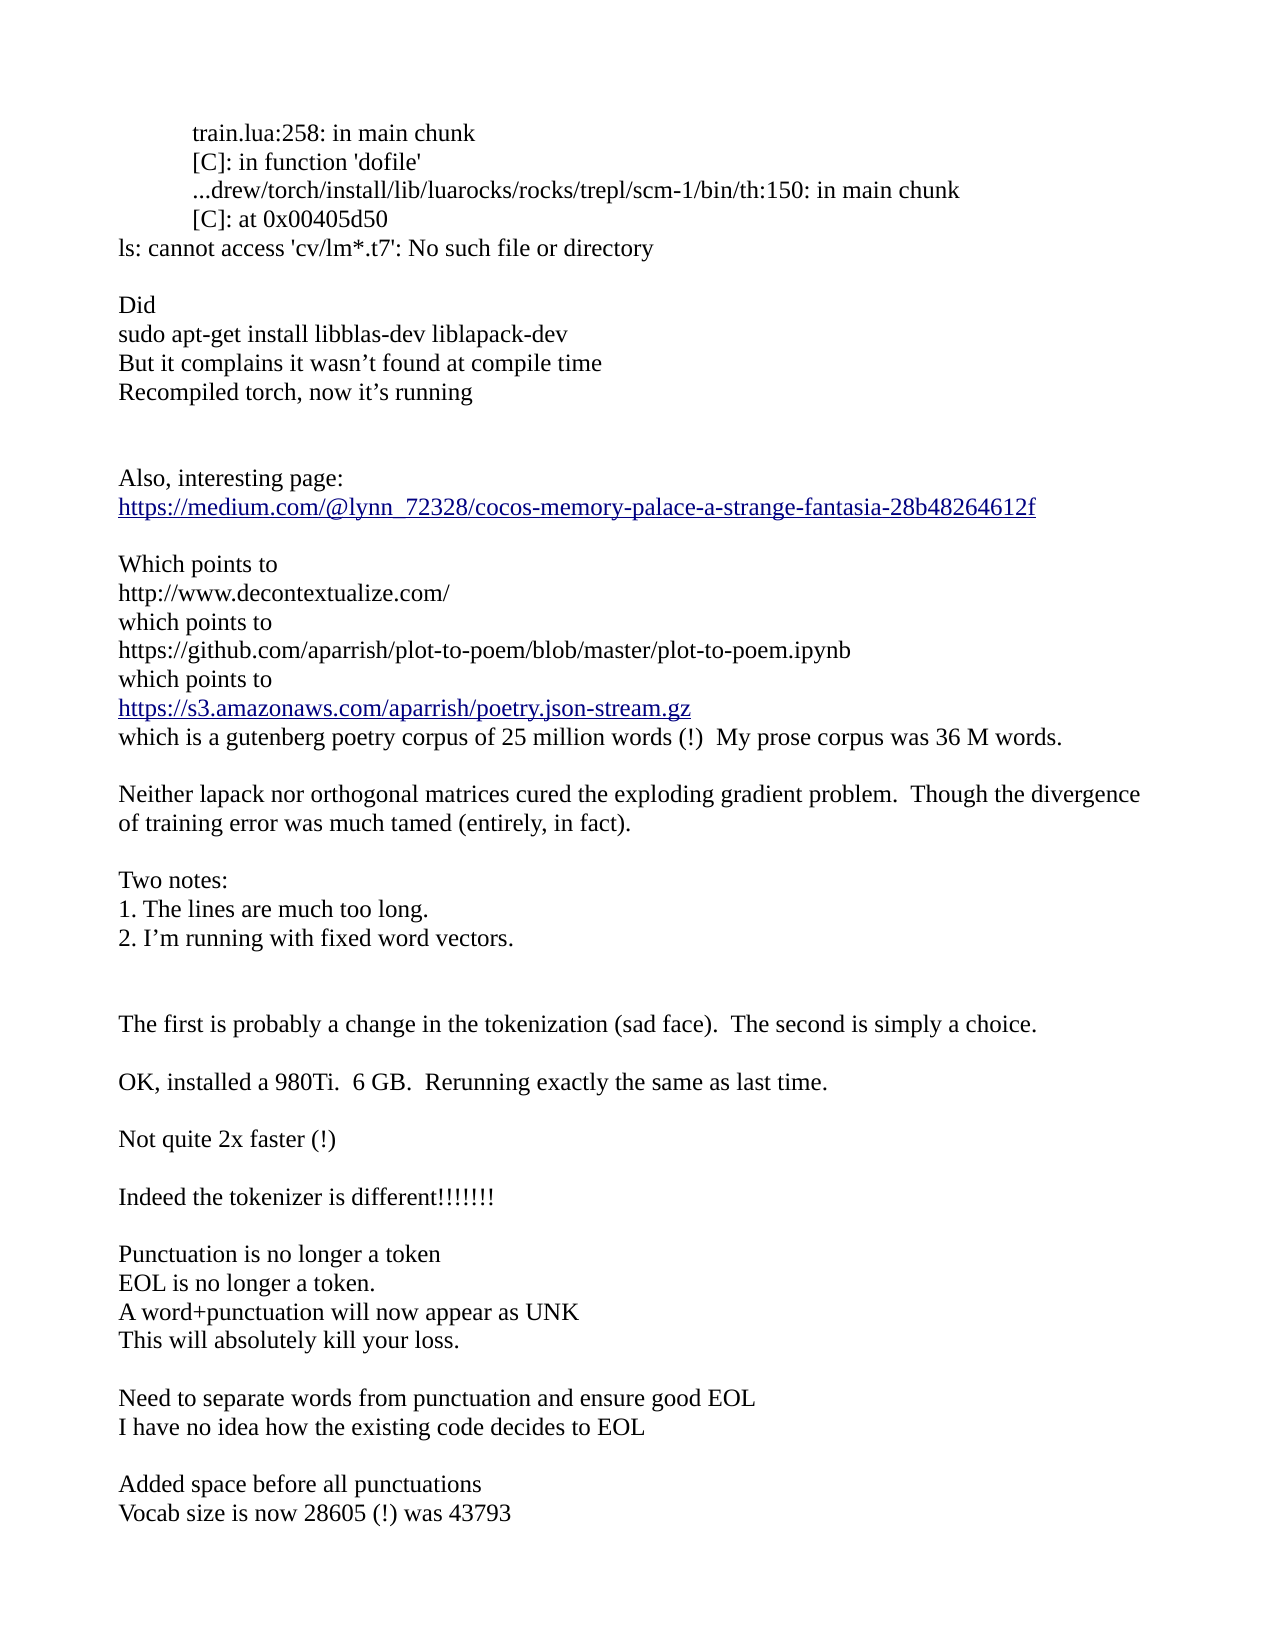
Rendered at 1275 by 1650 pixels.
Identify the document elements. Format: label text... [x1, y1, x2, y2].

text Two notes: [118, 866, 1157, 894]
text Punctuation is no longer a token [118, 1239, 1157, 1268]
text A word+punctuation will now appear as UNK [118, 1297, 1157, 1326]
text 1. The lines are much too long. [118, 894, 1157, 923]
text which points to [118, 664, 1157, 693]
text The first is probably a change in the tokenization (sad face). The second is simply a choice. [118, 1009, 1157, 1038]
text Also, interesting page: [118, 463, 1157, 492]
text https://s3.amazonaws.com/aparrish/poetry.json-stream.gz [118, 693, 1157, 722]
text which points to [118, 607, 1157, 636]
text Recompiled torch, now it’s running [118, 377, 1157, 406]
text OK, installed a 980Ti. 6 GB. Rerunning exactly the same as last time. [118, 1067, 1157, 1096]
text 2. I’m running with fixed word vectors. [118, 923, 1157, 952]
text Neither lapack nor orthogonal matrices cured the exploding gradient problem. Though the divergence of training error was much tamed (entirely, in fact). [118, 779, 1157, 837]
text But it complains it wasn’t found at compile time [118, 348, 1157, 377]
text https://medium.com/@lynn_72328/cocos-memory-palace-a-strange-fantasia-28b48264612f [118, 492, 1157, 521]
text Indeed the tokenizer is different!!!!!!! [118, 1182, 1157, 1211]
text http://www.decontextualize.com/ [118, 578, 1157, 607]
text sudo apt-get install libblas-dev liblapack-dev [118, 319, 1157, 348]
text Which points to [118, 549, 1157, 578]
text https://github.com/aparrish/plot-to-poem/blob/master/plot-to-poem.ipynb [118, 636, 1157, 664]
text Not quite 2x faster (!) [118, 1124, 1157, 1153]
text Did [118, 291, 1157, 319]
text train.lua:258: in main chunk [118, 118, 1157, 147]
text Need to separate words from punctuation and ensure good EOL [118, 1383, 1157, 1412]
text I have no idea how the existing code decides to EOL [118, 1412, 1157, 1441]
text [C]: in function 'dofile' [118, 147, 1157, 176]
text ...drew/torch/install/lib/luarocks/rocks/trepl/scm-1/bin/th:150: in main chunk [118, 176, 1157, 204]
text Added space before all punctuations [118, 1469, 1157, 1498]
text Vocab size is now 28605 (!) was 43793 [118, 1498, 1157, 1527]
text EOL is no longer a token. [118, 1268, 1157, 1297]
text ls: cannot access 'cv/lm*.t7': No such file or directory [118, 233, 1157, 262]
text [C]: at 0x00405d50 [118, 204, 1157, 233]
text which is a gutenberg poetry corpus of 25 million words (!) My prose corpus was 36 M words. [118, 722, 1157, 751]
text This will absolutely kill your loss. [118, 1326, 1157, 1354]
